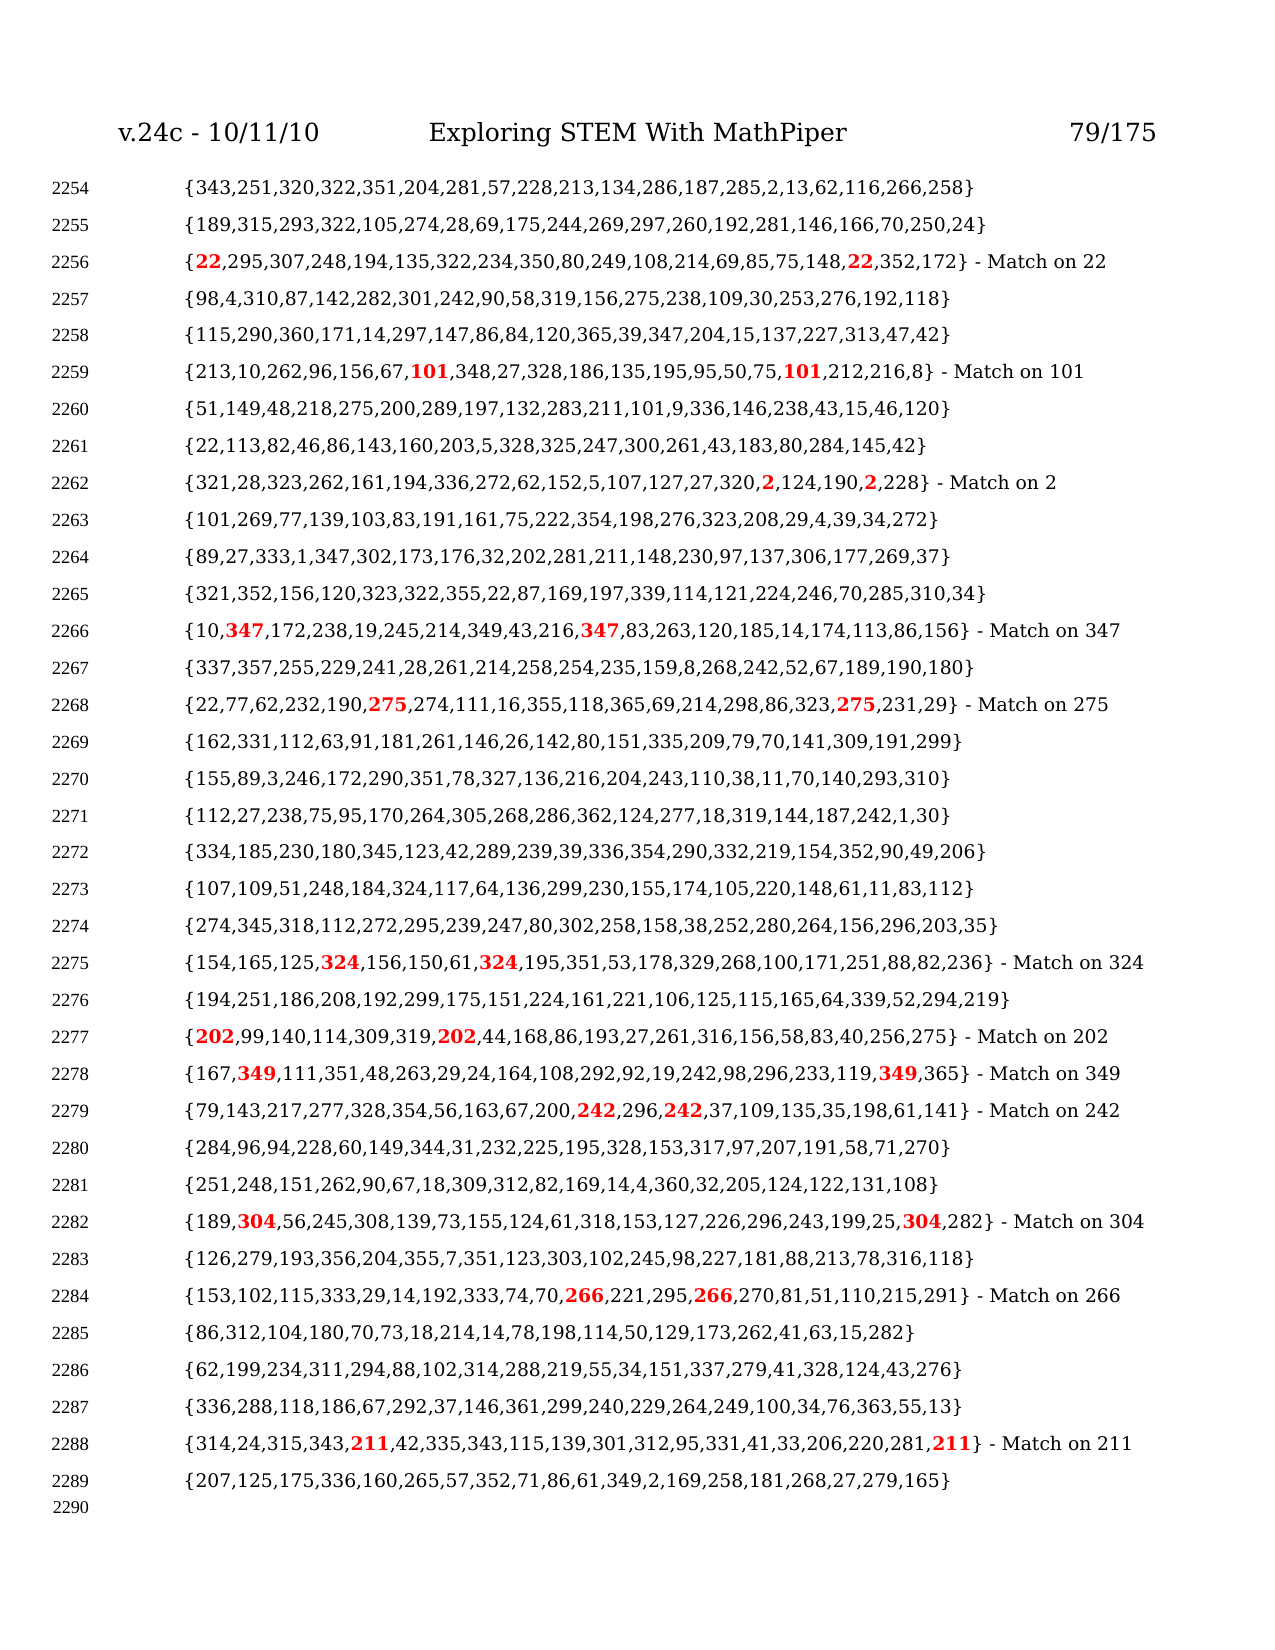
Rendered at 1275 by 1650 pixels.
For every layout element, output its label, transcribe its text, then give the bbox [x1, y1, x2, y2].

text {112,27,238,75,95,170,264,305,268,286,362,124,277,18,319,144,187,242,1,30} [148, 805, 1157, 827]
text {155,89,3,246,172,290,351,78,327,136,216,204,243,110,38,11,70,140,293,310} [148, 768, 1157, 790]
text {336,288,118,186,67,292,37,146,361,299,240,229,264,249,100,34,76,363,55,13} [148, 1396, 1157, 1418]
text {251,248,151,262,90,67,18,309,312,82,169,14,4,360,32,205,124,122,131,108} [148, 1174, 1157, 1196]
text {321,352,156,120,323,322,355,22,87,169,197,339,114,121,224,246,70,285,310,34} [148, 583, 1157, 605]
text {98,4,310,87,142,282,301,242,90,58,319,156,275,238,109,30,253,276,192,118} [148, 288, 1157, 309]
text {79,143,217,277,328,354,56,163,67,200,242,296,242,37,109,135,35,198,61,141} - Match on 242 [148, 1100, 1157, 1122]
text {153,102,115,333,29,14,192,333,74,70,266,221,295,266,270,81,51,110,215,291} - Match on 266 [148, 1285, 1157, 1307]
text {51,149,48,218,275,200,289,197,132,283,211,101,9,336,146,238,43,15,46,120} [148, 398, 1157, 420]
text {86,312,104,180,70,73,18,214,14,78,198,114,50,129,173,262,41,63,15,282} [148, 1322, 1157, 1344]
text {274,345,318,112,272,295,239,247,80,302,258,158,38,252,280,264,156,296,203,35} [148, 915, 1157, 937]
text {115,290,360,171,14,297,147,86,84,120,365,39,347,204,15,137,227,313,47,42} [148, 324, 1157, 346]
text {314,24,315,343,211,42,335,343,115,139,301,312,95,331,41,33,206,220,281,211} - Match on 211 [148, 1433, 1157, 1455]
text {202,99,140,114,309,319,202,44,168,86,193,27,261,316,156,58,83,40,256,275} - Match on 202 [148, 1026, 1157, 1048]
text {126,279,193,356,204,355,7,351,123,303,102,245,98,227,181,88,213,78,316,118} [148, 1248, 1157, 1270]
text {213,10,262,96,156,67,101,348,27,328,186,135,195,95,50,75,101,212,216,8} - Match on 101 [148, 361, 1157, 383]
text {154,165,125,324,156,150,61,324,195,351,53,178,329,268,100,171,251,88,82,236} - Match on 324 [148, 952, 1157, 974]
text {207,125,175,336,160,265,57,352,71,86,61,349,2,169,258,181,268,27,279,165} [148, 1470, 1157, 1492]
text {10,347,172,238,19,245,214,349,43,216,347,83,263,120,185,14,174,113,86,156} - Match on 347 [148, 620, 1157, 642]
text {22,113,82,46,86,143,160,203,5,328,325,247,300,261,43,183,80,284,145,42} [148, 435, 1157, 457]
text {194,251,186,208,192,299,175,151,224,161,221,106,125,115,165,64,339,52,294,219} [148, 989, 1157, 1011]
text {62,199,234,311,294,88,102,314,288,219,55,34,151,337,279,41,328,124,43,276} [148, 1359, 1157, 1381]
text {101,269,77,139,103,83,191,161,75,222,354,198,276,323,208,29,4,39,34,272} [148, 509, 1157, 531]
text {343,251,320,322,351,204,281,57,228,213,134,286,187,285,2,13,62,116,266,258} [148, 177, 1157, 199]
text {22,77,62,232,190,275,274,111,16,355,118,365,69,214,298,86,323,275,231,29} - Match on 275 [148, 694, 1157, 716]
text {334,185,230,180,345,123,42,289,239,39,336,354,290,332,219,154,352,90,49,206} [148, 842, 1157, 863]
text {167,349,111,351,48,263,29,24,164,108,292,92,19,242,98,296,233,119,349,365} - Match on 349 [148, 1063, 1157, 1085]
text {89,27,333,1,347,302,173,176,32,202,281,211,148,230,97,137,306,177,269,37} [148, 546, 1157, 568]
text {189,304,56,245,308,139,73,155,124,61,318,153,127,226,296,243,199,25,304,282} - Match on 304 [148, 1211, 1157, 1233]
text {162,331,112,63,91,181,261,146,26,142,80,151,335,209,79,70,141,309,191,299} [148, 731, 1157, 753]
text {337,357,255,229,241,28,261,214,258,254,235,159,8,268,242,52,67,189,190,180} [148, 657, 1157, 679]
text {107,109,51,248,184,324,117,64,136,299,230,155,174,105,220,148,61,11,83,112} [148, 878, 1157, 900]
text {284,96,94,228,60,149,344,31,232,225,195,328,153,317,97,207,191,58,71,270} [148, 1137, 1157, 1159]
text {321,28,323,262,161,194,336,272,62,152,5,107,127,27,320,2,124,190,2,228} - Match on 2 [148, 472, 1157, 494]
text {189,315,293,322,105,274,28,69,175,244,269,297,260,192,281,146,166,70,250,24} [148, 214, 1157, 236]
text {22,295,307,248,194,135,322,234,350,80,249,108,214,69,85,75,148,22,352,172} - Match on 22 [148, 251, 1157, 273]
